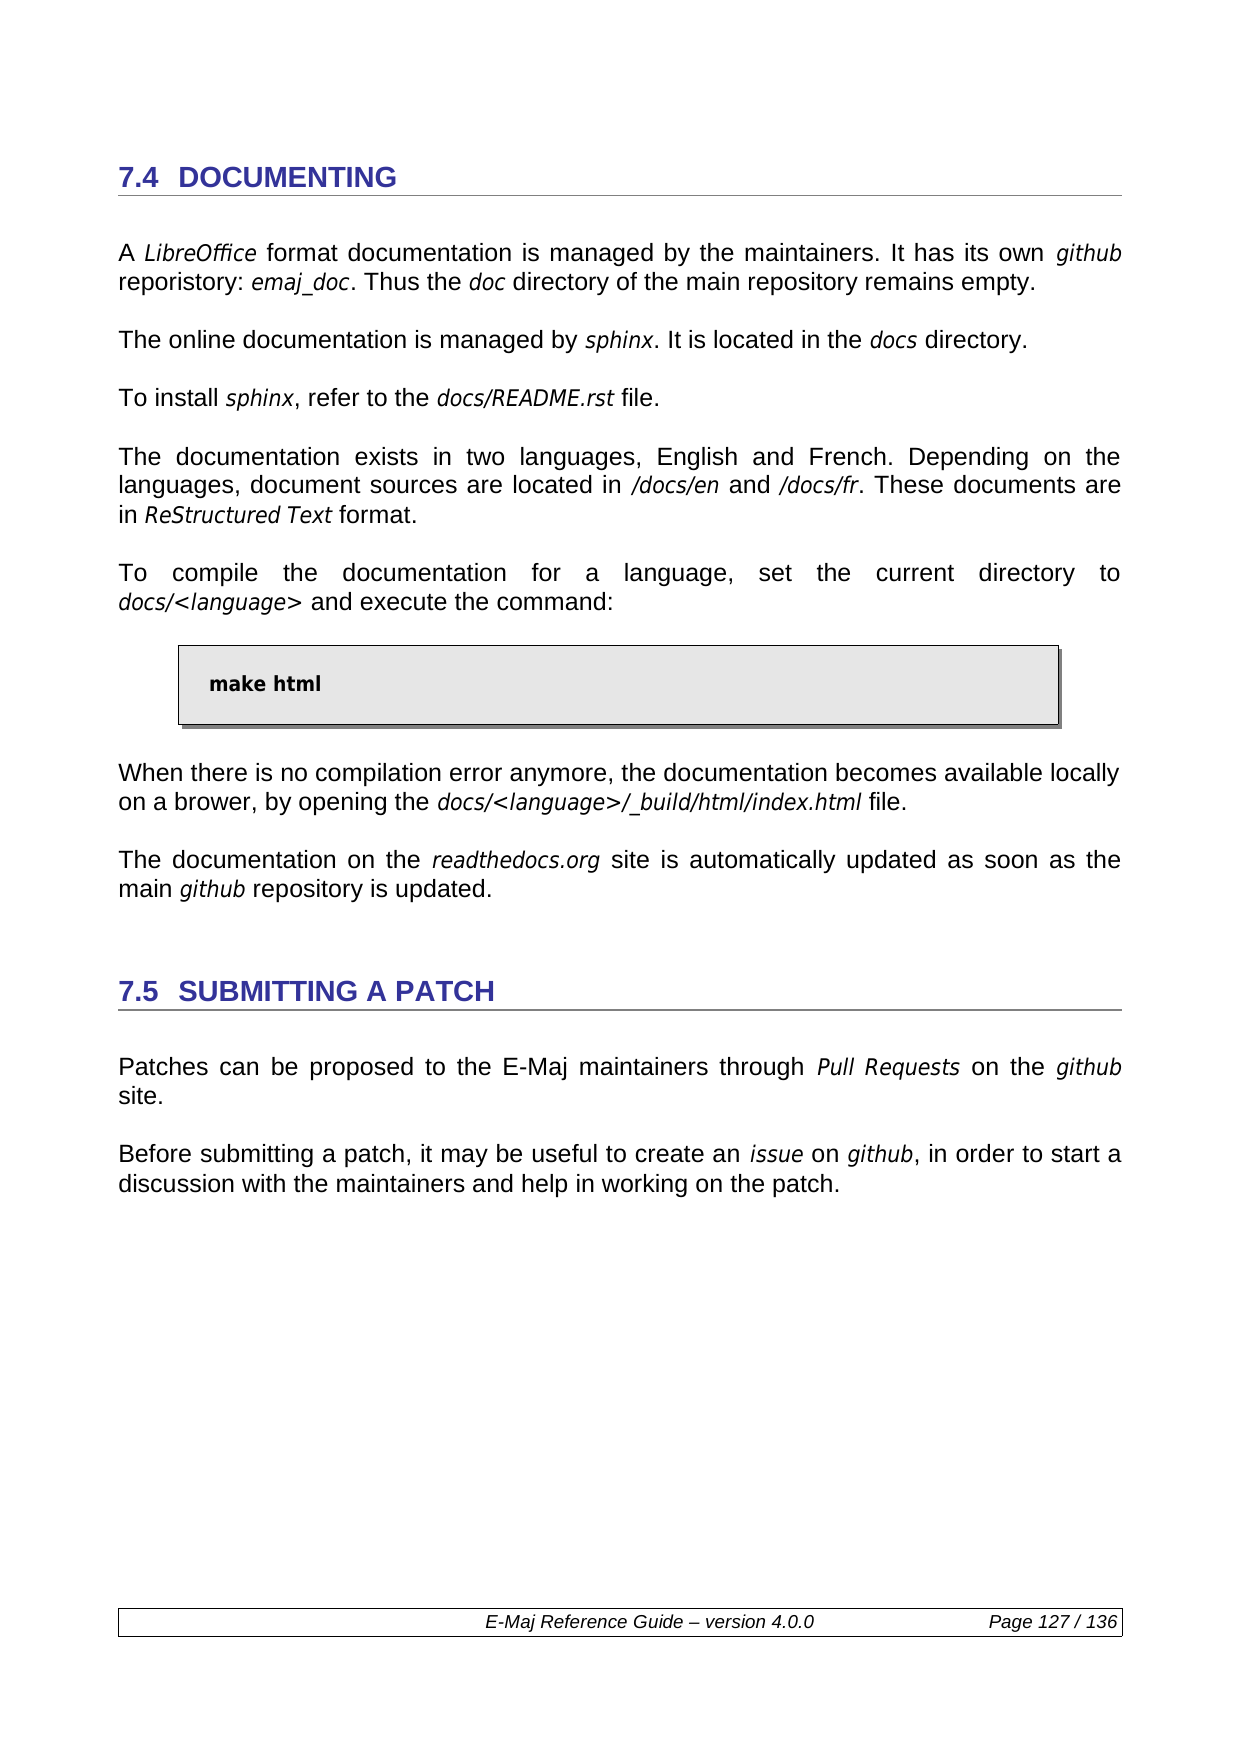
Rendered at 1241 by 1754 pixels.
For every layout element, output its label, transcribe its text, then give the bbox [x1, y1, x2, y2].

subtitle Documenting [118, 160, 1122, 195]
subtitle Submitting a patch [118, 974, 1122, 1009]
text To compile the documentation for a language, set the current directory to docs/<language> and execute the command: [118, 558, 1122, 616]
text A LibreOffice format documentation is managed by the maintainers. It has its own github reporistory: emaj_doc. Thus the doc directory of the main repository remains empty. [118, 238, 1122, 296]
text To install sphinx, refer to the docs/README.rst file. [118, 383, 1122, 412]
text The documentation on the readthedocs.org site is automatically updated as soon as the main github repository is updated. [118, 845, 1122, 903]
text The online documentation is managed by sphinx. It is located in the docs directory. [118, 325, 1122, 354]
text The documentation exists in two languages, English and French. Depending on the languages, document sources are located in /docs/en and /docs/fr. These documents are in ReStructured Text format. [118, 441, 1122, 528]
text When there is no compilation error anymore, the documentation becomes available locally on a brower, by opening the docs/<language>/_build/html/index.html file. [118, 758, 1122, 816]
text Before submitting a patch, it may be useful to create an issue on github, in order to start a discussion with the maintainers and help in working on the patch. [118, 1139, 1122, 1197]
text make html [179, 669, 1058, 694]
text Patches can be proposed to the E-Maj maintainers through Pull Requests on the github site. [118, 1052, 1122, 1110]
